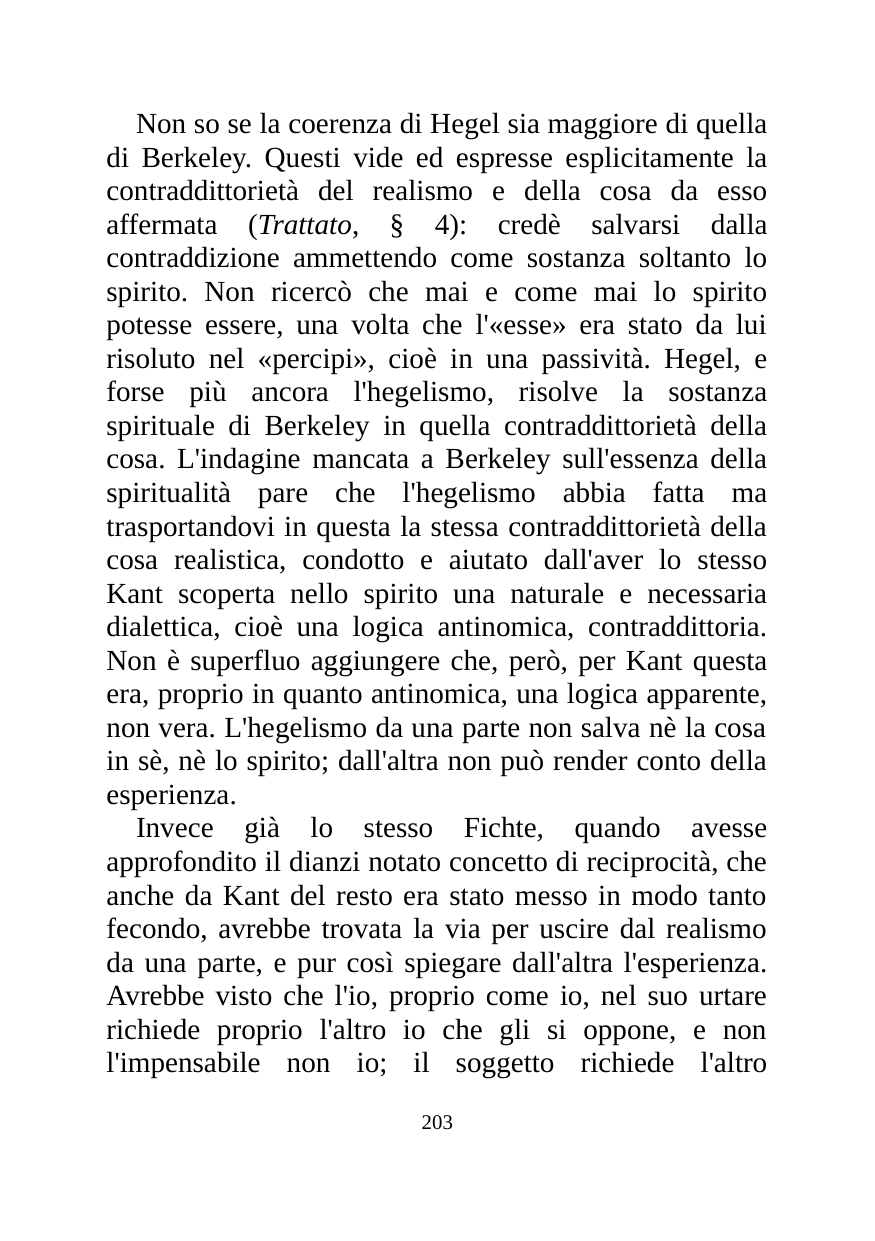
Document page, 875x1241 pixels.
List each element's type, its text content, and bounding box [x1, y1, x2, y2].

text Invece già lo stesso Fichte, quando avesse approfondito il dianzi notato concetto di reciprocità, che anche da Kant del resto era stato messo in modo tanto fecondo, avrebbe trovata la via per uscire dal realismo da una parte, e pur così spiegare dall'altra l'esperienza. Avrebbe visto che l'io, proprio come io, nel suo urtare richiede proprio l'altro io che gli si oppone, e non l'impensabile non io; il soggetto richiede l'altro [106, 811, 768, 1079]
text Non so se la coerenza di Hegel sia maggiore di quella di Berkeley. Questi vide ed espresse esplicitamente la contraddittorietà del realismo e della cosa da esso affermata (Trattato, § 4): credè salvarsi dalla contraddizione ammettendo come sostanza soltanto lo spirito. Non ricercò che mai e come mai lo spirito potesse essere, una volta che l'«esse» era stato da lui risoluto nel «percipi», cioè in una passività. Hegel, e forse più ancora l'hegelismo, risolve la sostanza spirituale di Berkeley in quella contraddittorietà della cosa. L'indagine mancata a Berkeley sull'essenza della spiritualità pare che l'hegelismo abbia fatta ma trasportandovi in questa la stessa contraddittorietà della cosa realistica, condotto e aiutato dall'aver lo stesso Kant scoperta nello spirito una naturale e necessaria dialettica, cioè una logica antinomica, contraddittoria. Non è superfluo aggiungere che, però, per Kant questa era, proprio in quanto antinomica, una logica apparente, non vera. L'hegelismo da una parte non salva nè la cosa in sè, nè lo spirito; dall'altra non può render conto della esperienza. [106, 106, 768, 811]
